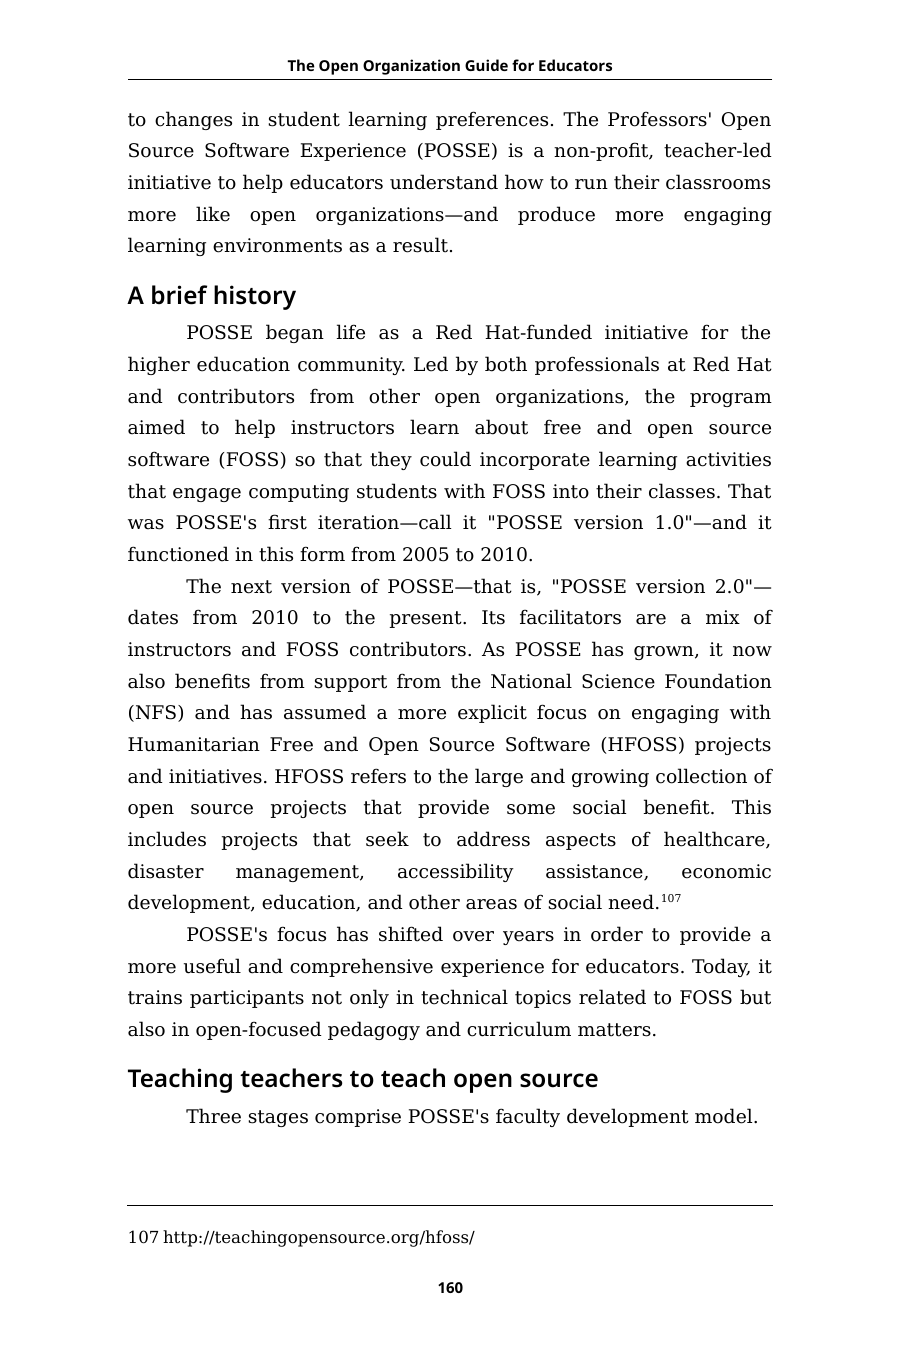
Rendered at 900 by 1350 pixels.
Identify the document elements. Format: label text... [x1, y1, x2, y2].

text http://teachingopensource.org/hfoss/ [127, 1228, 772, 1247]
text POSSE's focus has shifted over years in order to provide a more useful and comprehensive experience for educators. Today, it trains participants not only in technical topics related to FOSS but also in open-focused pedagogy and curriculum matters. [127, 924, 772, 1041]
text Three stages comprise POSSE's faculty development model. [127, 1106, 772, 1128]
text to changes in student learning preferences. The Professors' Open Source Software Experience (POSSE) is a non-profit, teacher-led initiative to help educators understand how to run their classrooms more like open organizations—and produce more engaging learning environments as a result. [127, 109, 772, 257]
subtitle A brief history [127, 282, 772, 310]
subtitle Teaching teachers to teach open source [127, 1065, 772, 1093]
text The next version of POSSE—that is, "POSSE version 2.0"—dates from 2010 to the present. Its facilitators are a mix of instructors and FOSS contributors. As POSSE has grown, it now also benefits from support from the National Science Foundation (NFS) and has assumed a more explicit focus on engaging with Humanitarian Free and Open Source Software (HFOSS) projects and initiatives. HFOSS refers to the large and growing collection of open source projects that provide some social benefit. This includes projects that seek to address aspects of healthcare, disaster management, accessibility assistance, economic development, education, and other areas of social need. [127, 576, 772, 914]
text POSSE began life as a Red Hat-funded initiative for the higher education community. Led by both professionals at Red Hat and contributors from other open organizations, the program aimed to help instructors learn about free and open source software (FOSS) so that they could incorporate learning activities that engage computing students with FOSS into their classes. That was POSSE's first iteration—call it "POSSE version 1.0"—and it functioned in this form from 2005 to 2010. [127, 322, 772, 566]
